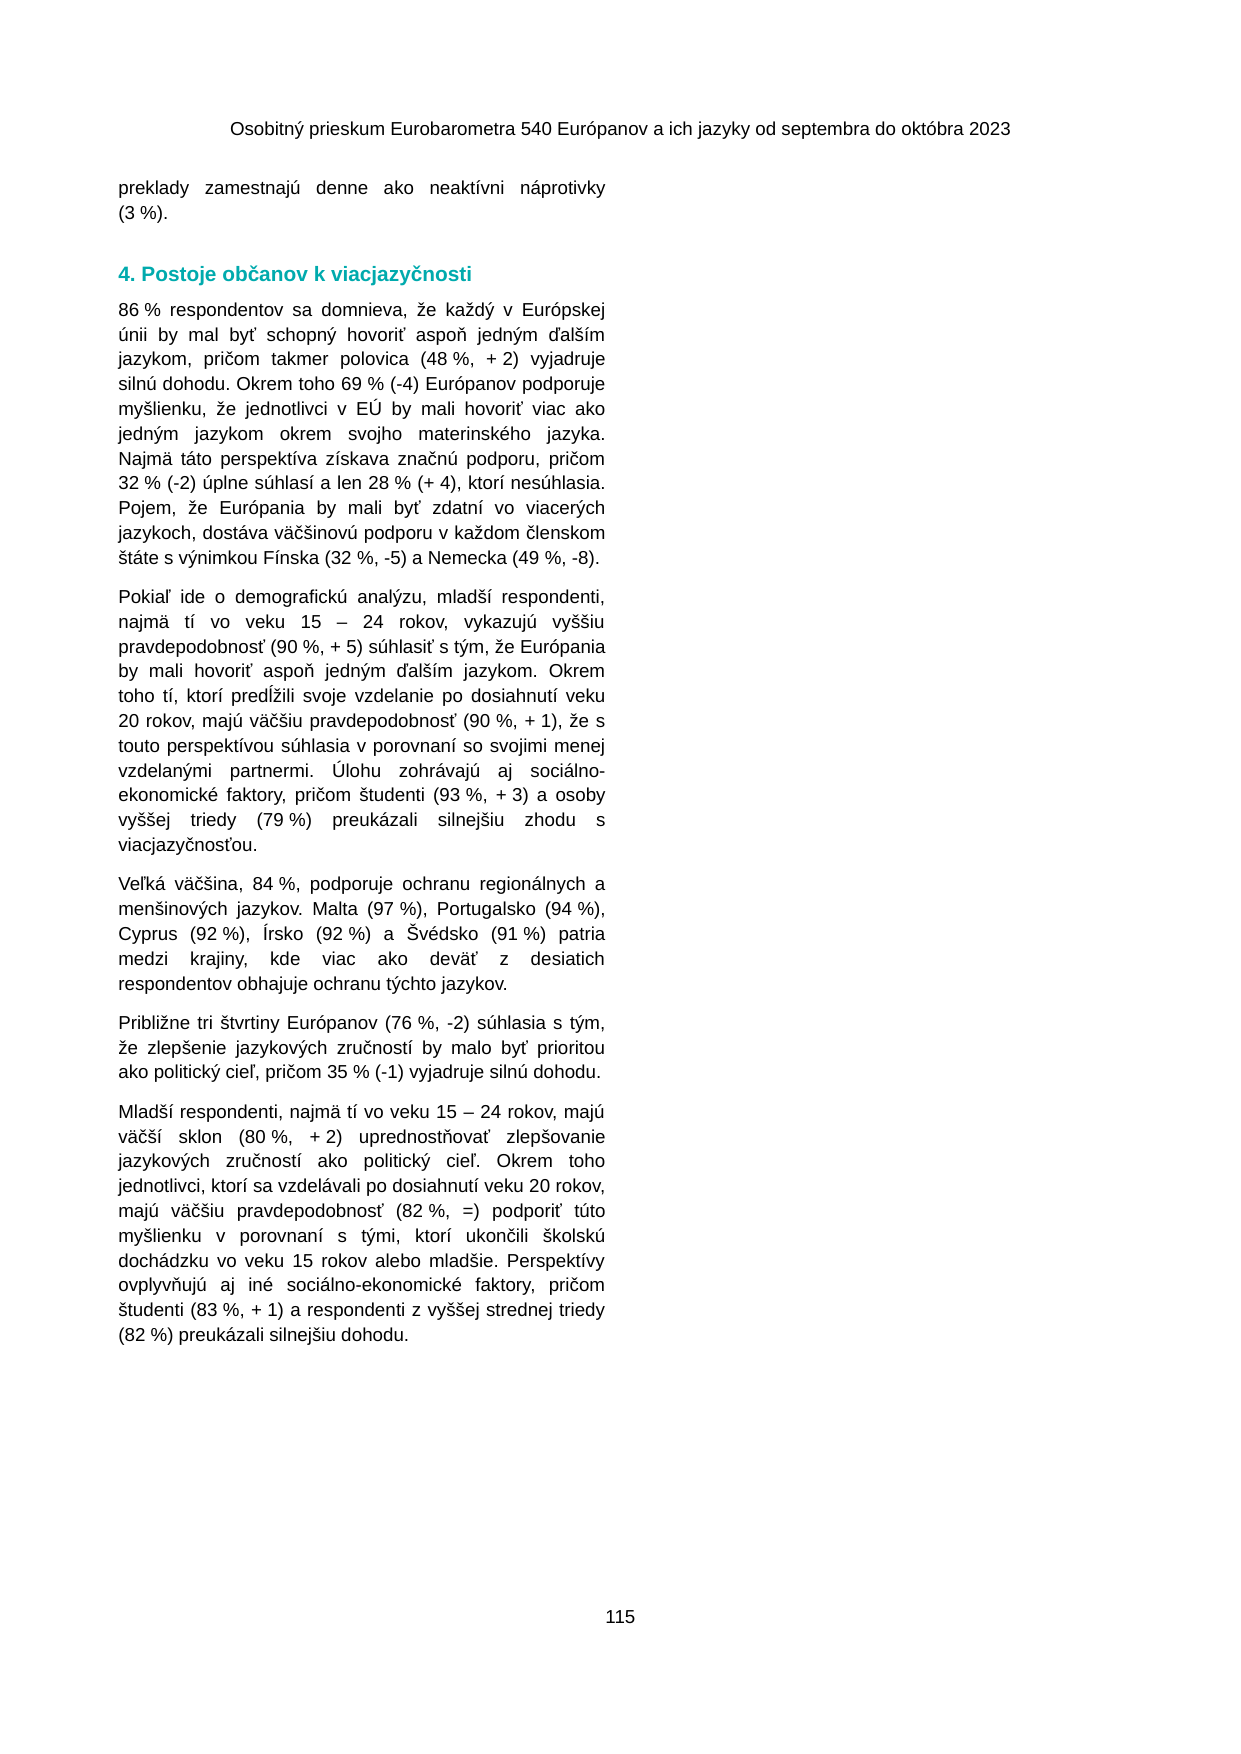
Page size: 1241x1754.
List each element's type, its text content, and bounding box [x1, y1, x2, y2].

text Veľká väčšina, 84 %, podporuje ochranu regionálnych a menšinových jazykov. Malta (97 %), Portugalsko (94 %), Cyprus (92 %), Írsko (92 %) a Švédsko (91 %) patria medzi krajiny, kde viac ako deväť z desiatich respondentov obhajuje ochranu týchto jazykov. [118, 873, 605, 994]
text Mladší respondenti, najmä tí vo veku 15 – 24 rokov, majú väčší sklon (80 %, + 2) uprednostňovať zlepšovanie jazykových zručností ako politický cieľ. Okrem toho jednotlivci, ktorí sa vzdelávali po dosiahnutí veku 20 rokov, majú väčšiu pravdepodobnosť (82 %, =) podporiť túto myšlienku v porovnaní s tými, ktorí ukončili školskú dochádzku vo veku 15 rokov alebo mladšie. Perspektívy ovplyvňujú aj iné sociálno-ekonomické faktory, pričom študenti (83 %, + 1) a respondenti z vyššej strednej triedy (82 %) preukázali silnejšiu dohodu. [118, 1101, 605, 1345]
subtitle 4. Postoje občanov k viacjazyčnosti [118, 262, 605, 286]
text Približne tri štvrtiny Európanov (76 %, -2) súhlasia s tým, že zlepšenie jazykových zručností by malo byť prioritou ako politický cieľ, pričom 35 % (-1) vyjadruje silnú dohodu. [118, 1012, 605, 1083]
text Pokiaľ ide o demografickú analýzu, mladší respondenti, najmä tí vo veku 15 – 24 rokov, vykazujú vyššiu pravdepodobnosť (90 %, + 5) súhlasiť s tým, že Európania by mali hovoriť aspoň jedným ďalším jazykom. Okrem toho tí, ktorí predĺžili svoje vzdelanie po dosiahnutí veku 20 rokov, majú väčšiu pravdepodobnosť (90 %, + 1), že s touto perspektívou súhlasia v porovnaní so svojimi menej vzdelanými partnermi. Úlohu zohrávajú aj sociálno-ekonomické faktory, pričom študenti (93 %, + 3) a osoby vyššej triedy (79 %) preukázali silnejšiu zhodu s viacjazyčnosťou. [118, 586, 605, 855]
text 86 % respondentov sa domnieva, že každý v Európskej únii by mal byť schopný hovoriť aspoň jedným ďalším jazykom, pričom takmer polovica (48 %, + 2) vyjadruje silnú dohodu. Okrem toho 69 % (-4) Európanov podporuje myšlienku, že jednotlivci v EÚ by mali hovoriť viac ako jedným jazykom okrem svojho materinského jazyka. Najmä táto perspektíva získava značnú podporu, pričom 32 % (-2) úplne súhlasí a len 28 % (+ 4), ktorí nesúhlasia. Pojem, že Európania by mali byť zdatní vo viacerých jazykoch, dostáva väčšinovú podporu v každom členskom štáte s výnimkou Fínska (32 %, -5) a Nemecka (49 %, -8). [118, 298, 605, 568]
text preklady zamestnajú denne ako neaktívni náprotivky (3 %). [118, 177, 605, 223]
